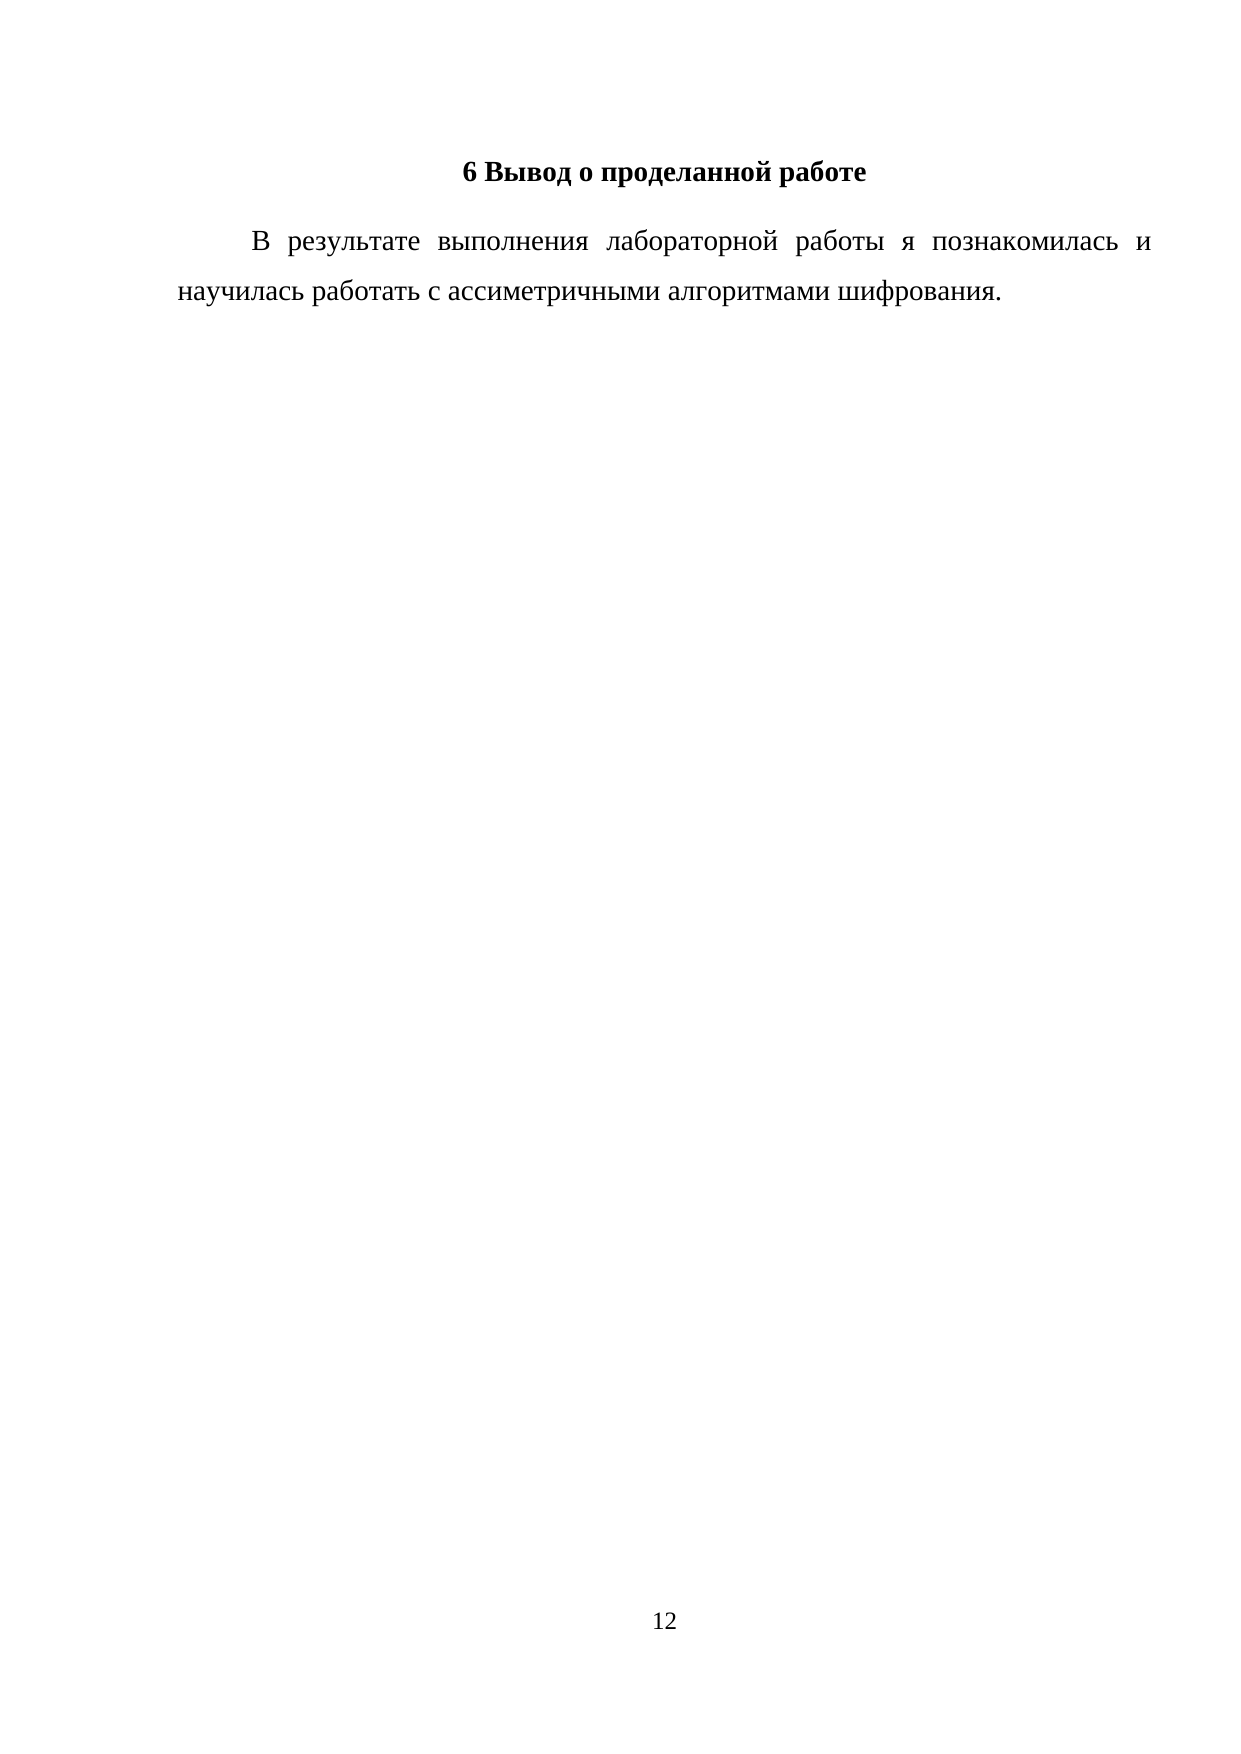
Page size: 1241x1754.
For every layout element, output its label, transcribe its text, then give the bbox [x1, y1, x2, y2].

text В результате выполнения лабораторной работы я познакомилась и научилась работать с ассиметричными алгоритмами шифрования. [177, 223, 1152, 307]
subtitle 6 Вывод о проделанной работе [177, 154, 1152, 187]
